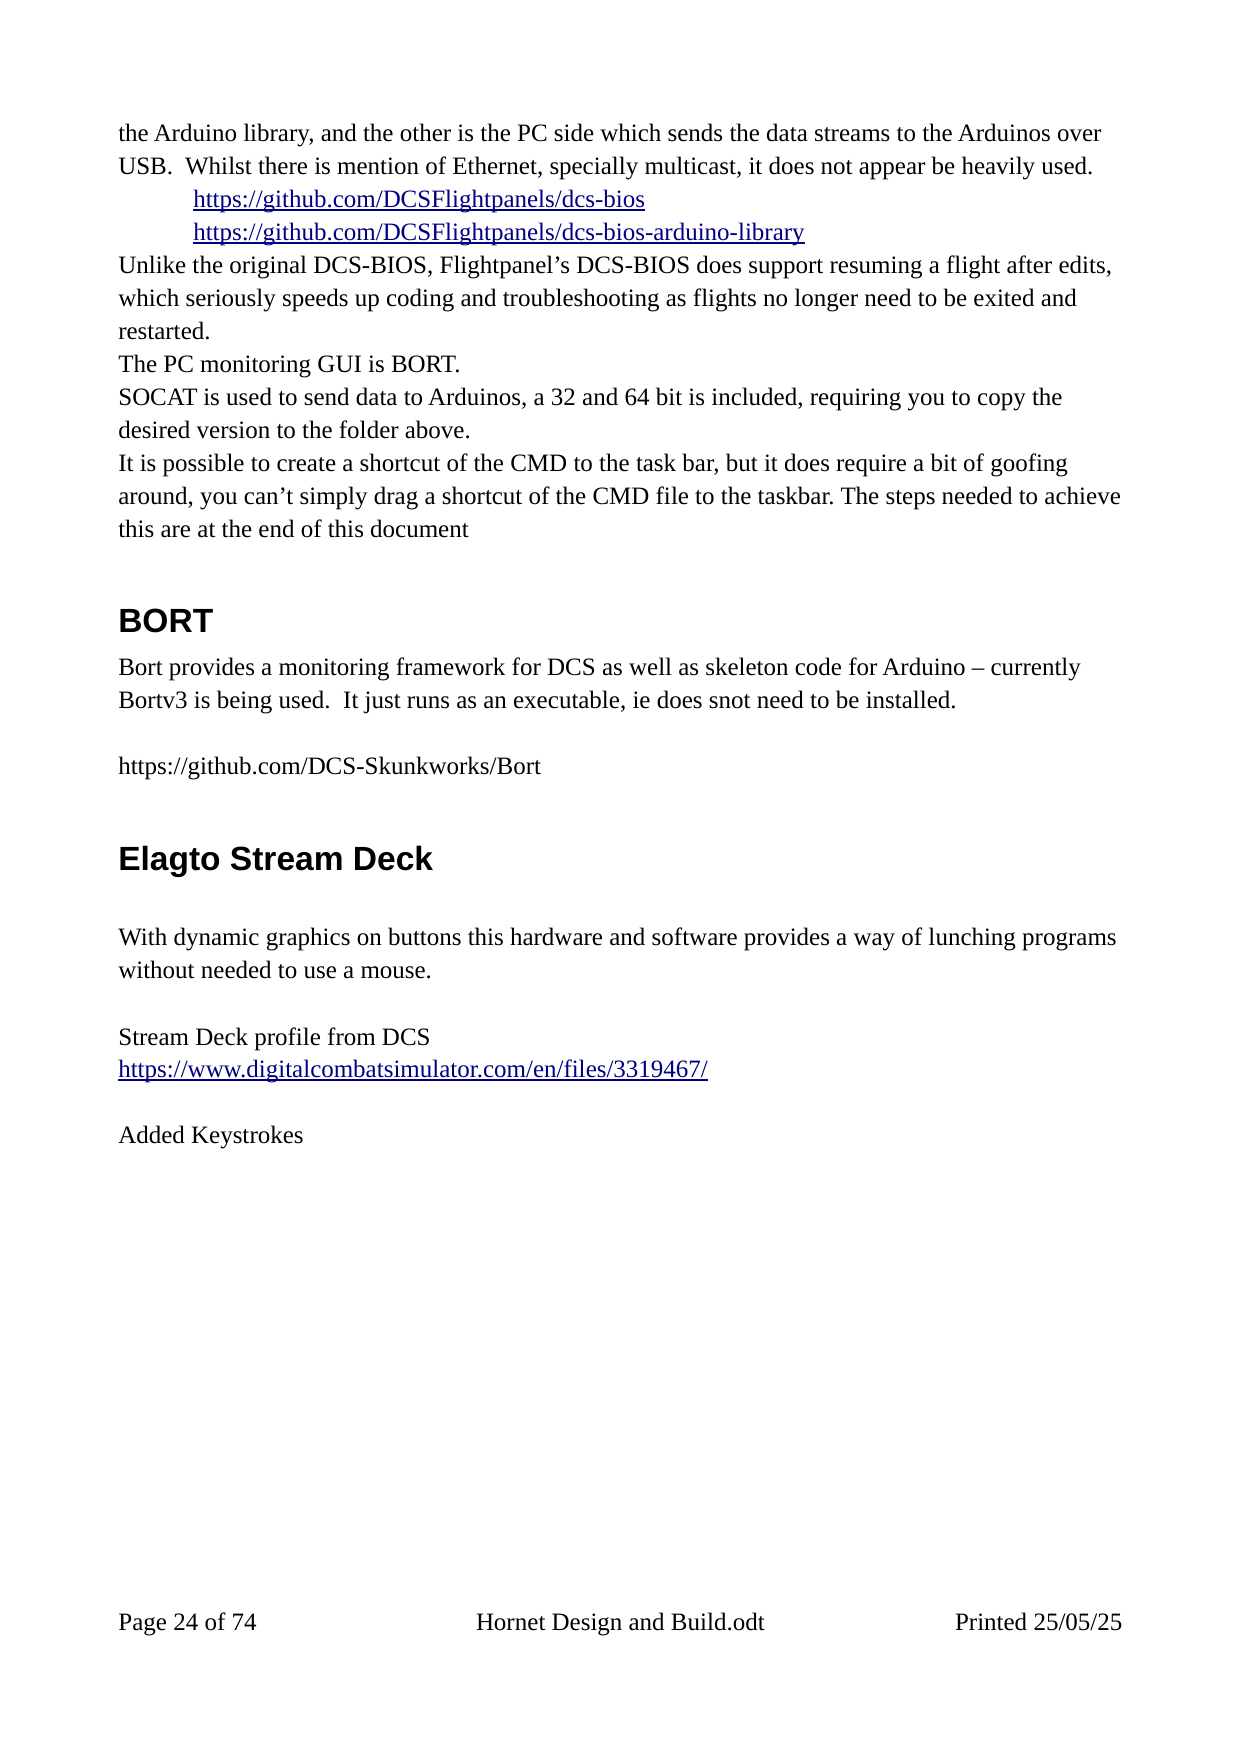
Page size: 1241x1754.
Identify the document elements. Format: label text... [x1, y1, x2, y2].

text Stream Deck profile from DCS [118, 1022, 1122, 1050]
text https://www.digitalcombatsimulator.com/en/files/3319467/ [118, 1054, 1122, 1083]
subtitle BORT [118, 601, 1122, 640]
text the Arduino library, and the other is the PC side which sends the data streams to the Arduinos over USB. Whilst there is mention of Ethernet, specially multicast, it does not appear be heavily used. [118, 118, 1122, 180]
subtitle Elagto Stream Deck [118, 838, 1122, 877]
text Added Keystrokes [118, 1121, 1122, 1149]
text It is possible to create a shortcut of the CMD to the task bar, but it does require a bit of goofing around, you can’t simply drag a shortcut of the CMD file to the taskbar. The steps needed to achieve this are at the end of this document [118, 448, 1122, 543]
text https://github.com/DCSFlightpanels/dcs-bios-arduino-library [118, 217, 1122, 246]
text https://github.com/DCS-Skunkworks/Bort [118, 751, 1122, 780]
text With dynamic graphics on buttons this hardware and software provides a way of lunching programs without needed to use a mouse. [118, 922, 1122, 984]
text The PC monitoring GUI is BORT. [118, 349, 1122, 378]
text https://github.com/DCSFlightpanels/dcs-bios [118, 184, 1122, 213]
text Unlike the original DCS-BIOS, Flightpanel’s DCS-BIOS does support resuming a flight after edits, which seriously speeds up coding and troubleshooting as flights no longer need to be exited and restarted. [118, 250, 1122, 345]
text Bort provides a monitoring framework for DCS as well as skeleton code for Arduino – currently Bortv3 is being used. It just runs as an executable, ie does snot need to be installed. [118, 652, 1122, 714]
text SOCAT is used to send data to Arduinos, a 32 and 64 bit is included, requiring you to copy the desired version to the folder above. [118, 382, 1122, 444]
